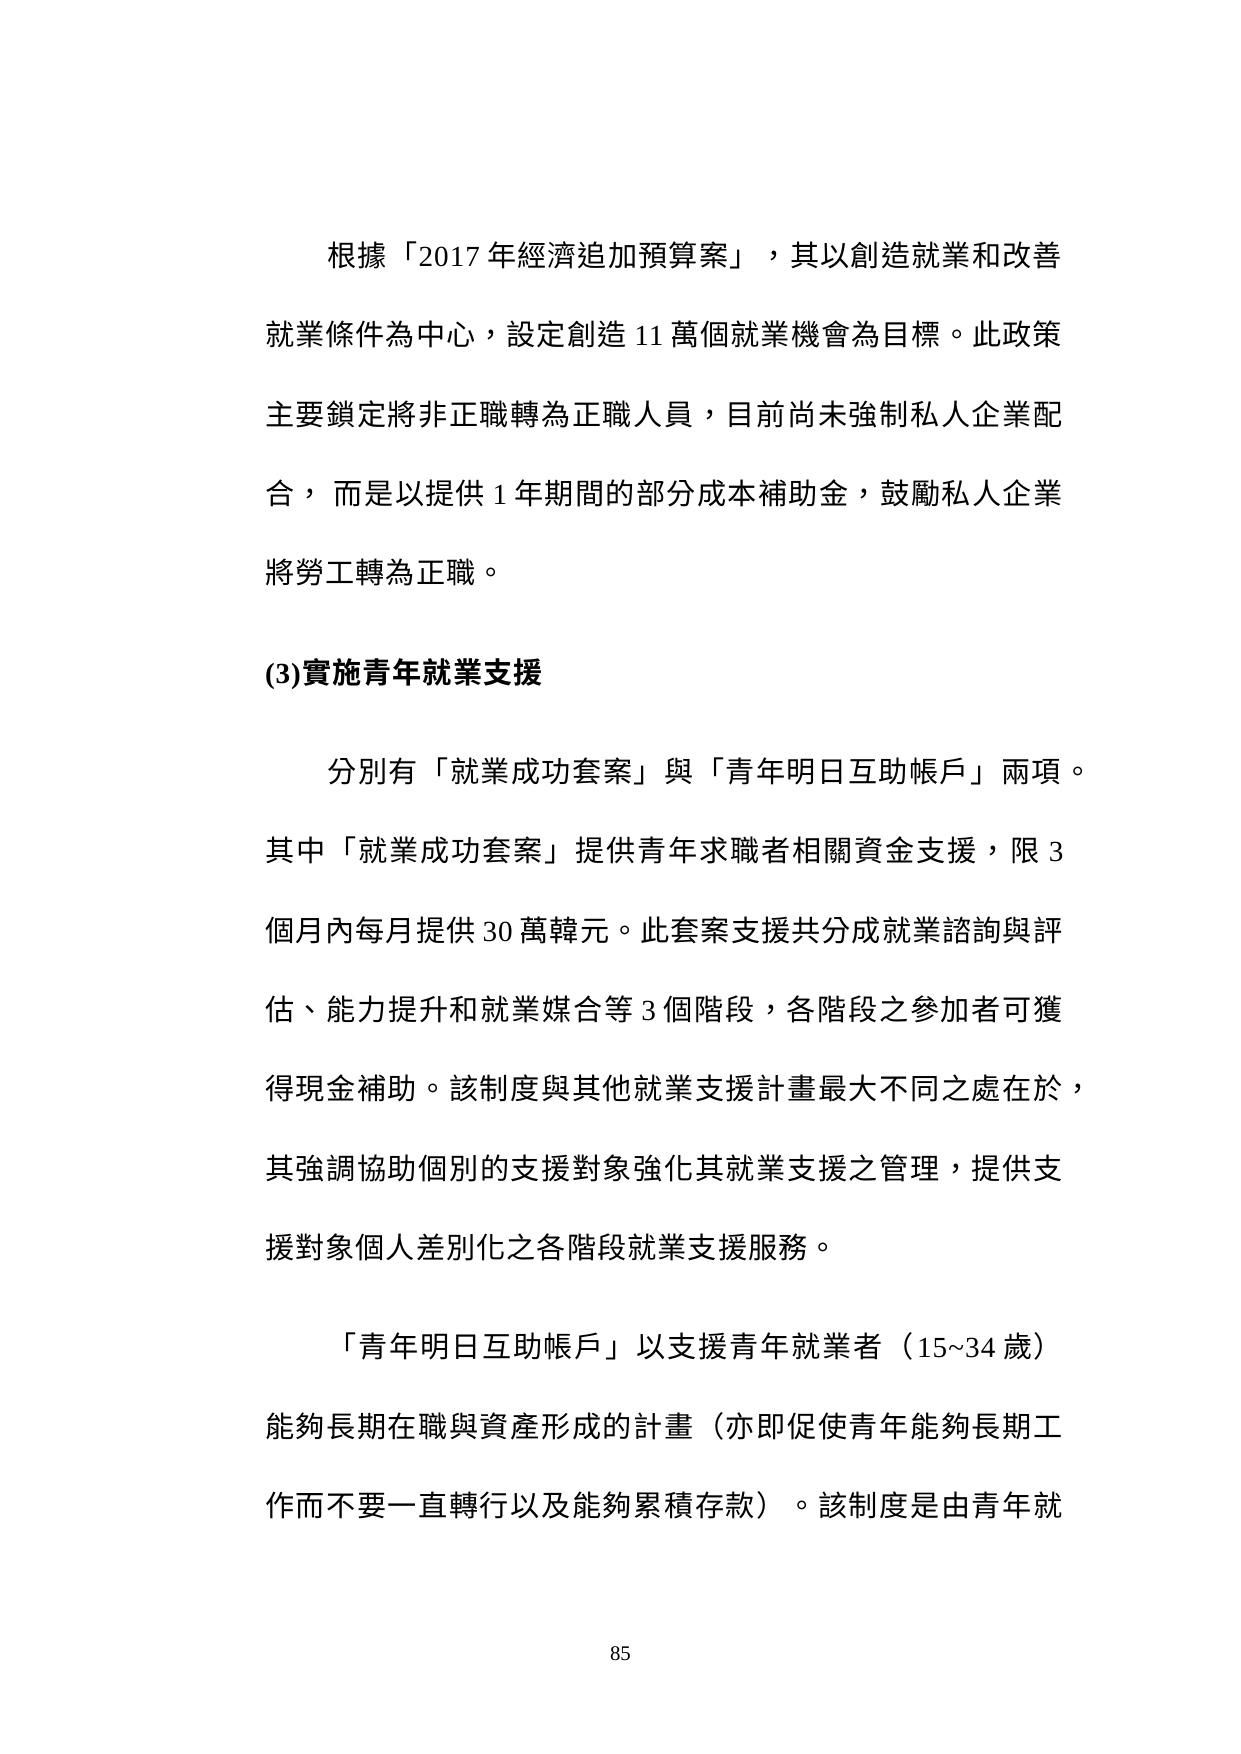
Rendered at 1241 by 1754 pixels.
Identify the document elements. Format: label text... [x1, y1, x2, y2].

text 「青年明日互助帳戶」以支援青年就業者（15~34歲）能夠長期在職與資產形成的計畫（亦即促使青年能夠長期工作而不要一直轉行以及能夠累積存款）。該制度是由青年就 [265, 1298, 1063, 1536]
text 根據「2017年經濟追加預算案」，其以創造就業和改善就業條件為中心，設定創造11萬個就業機會為目標。此政策主要鎖定將非正職轉為正職人員，目前尚未強制私人企業配合， 而是以提供1年期間的部分成本補助金，鼓勵私人企業將勞工轉為正職。 [265, 207, 1063, 604]
text (3)實施青年就業支援 [265, 623, 1063, 703]
text 分別有「就業成功套案」與「青年明日互助帳戶」兩項。其中「就業成功套案」提供青年求職者相關資金支援，限3個月內每月提供30萬韓元。此套案支援共分成就業諮詢與評估、能力提升和就業媒合等3個階段，各階段之參加者可獲得現金補助。該制度與其他就業支援計畫最大不同之處在於，其強調協助個別的支援對象強化其就業支援之管理，提供支援對象個人差別化之各階段就業支援服務。 [265, 723, 1063, 1278]
